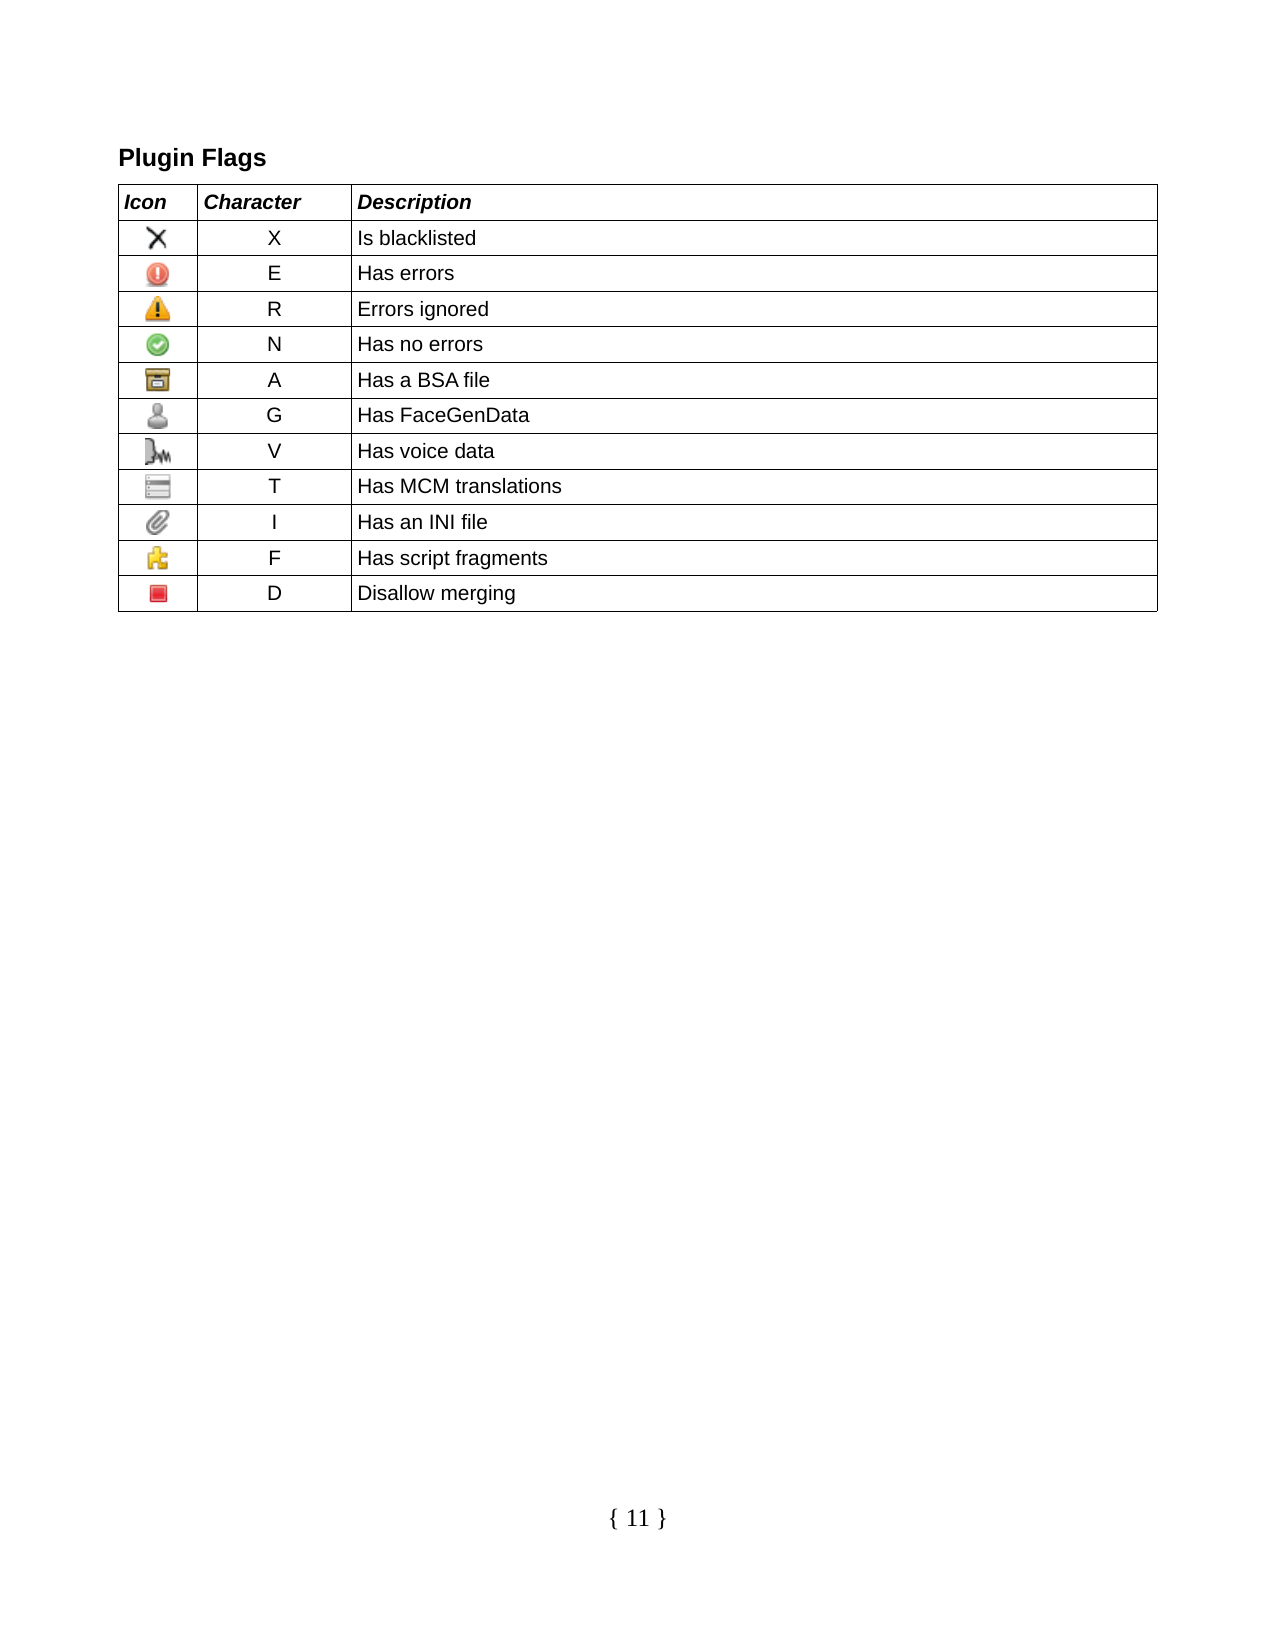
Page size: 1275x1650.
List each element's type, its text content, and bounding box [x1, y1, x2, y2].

picture [145, 403, 171, 429]
table_cell E [198, 256, 351, 291]
picture [145, 581, 171, 606]
picture [145, 332, 171, 358]
table_cell Has an INI file [352, 505, 1157, 539]
table_cell [119, 541, 197, 575]
table_cell G [198, 399, 351, 433]
picture [145, 367, 171, 393]
table_cell Has a BSA file [352, 363, 1157, 397]
table_cell N [198, 327, 351, 362]
table_header Icon [119, 185, 197, 220]
table_cell [119, 256, 197, 291]
table_cell V [198, 434, 351, 468]
table_cell X [198, 221, 351, 255]
picture [145, 474, 171, 500]
table_cell Has FaceGenData [352, 399, 1157, 433]
table_cell R [198, 292, 351, 326]
table_cell [119, 221, 197, 255]
table_cell [119, 327, 197, 362]
table_cell [119, 292, 197, 326]
table_cell [119, 505, 197, 539]
table_cell D [198, 576, 351, 611]
table_cell T [198, 470, 351, 504]
table_cell Has MCM translations [352, 470, 1157, 504]
table_cell [119, 434, 197, 468]
picture [145, 225, 171, 252]
table_cell [119, 399, 197, 433]
table_cell Has script fragments [352, 541, 1157, 575]
table_cell Has errors [352, 256, 1157, 291]
table_cell F [198, 541, 351, 575]
table_cell [119, 470, 197, 504]
table_cell Errors ignored [352, 292, 1157, 326]
picture [145, 296, 171, 322]
picture [145, 545, 171, 571]
table_cell [119, 363, 197, 397]
table_header Character [198, 185, 351, 220]
table_cell Has no errors [352, 327, 1157, 362]
table_cell I [198, 505, 351, 539]
subtitle Plugin Flags [118, 143, 1157, 172]
picture [145, 510, 171, 535]
picture [145, 261, 171, 287]
table_cell [119, 576, 197, 611]
table_header Description [352, 185, 1157, 220]
table_cell A [198, 363, 351, 397]
table_cell Has voice data [352, 434, 1157, 468]
table_cell Disallow merging [352, 576, 1157, 611]
table_cell Is blacklisted [352, 221, 1157, 255]
picture [145, 438, 171, 465]
